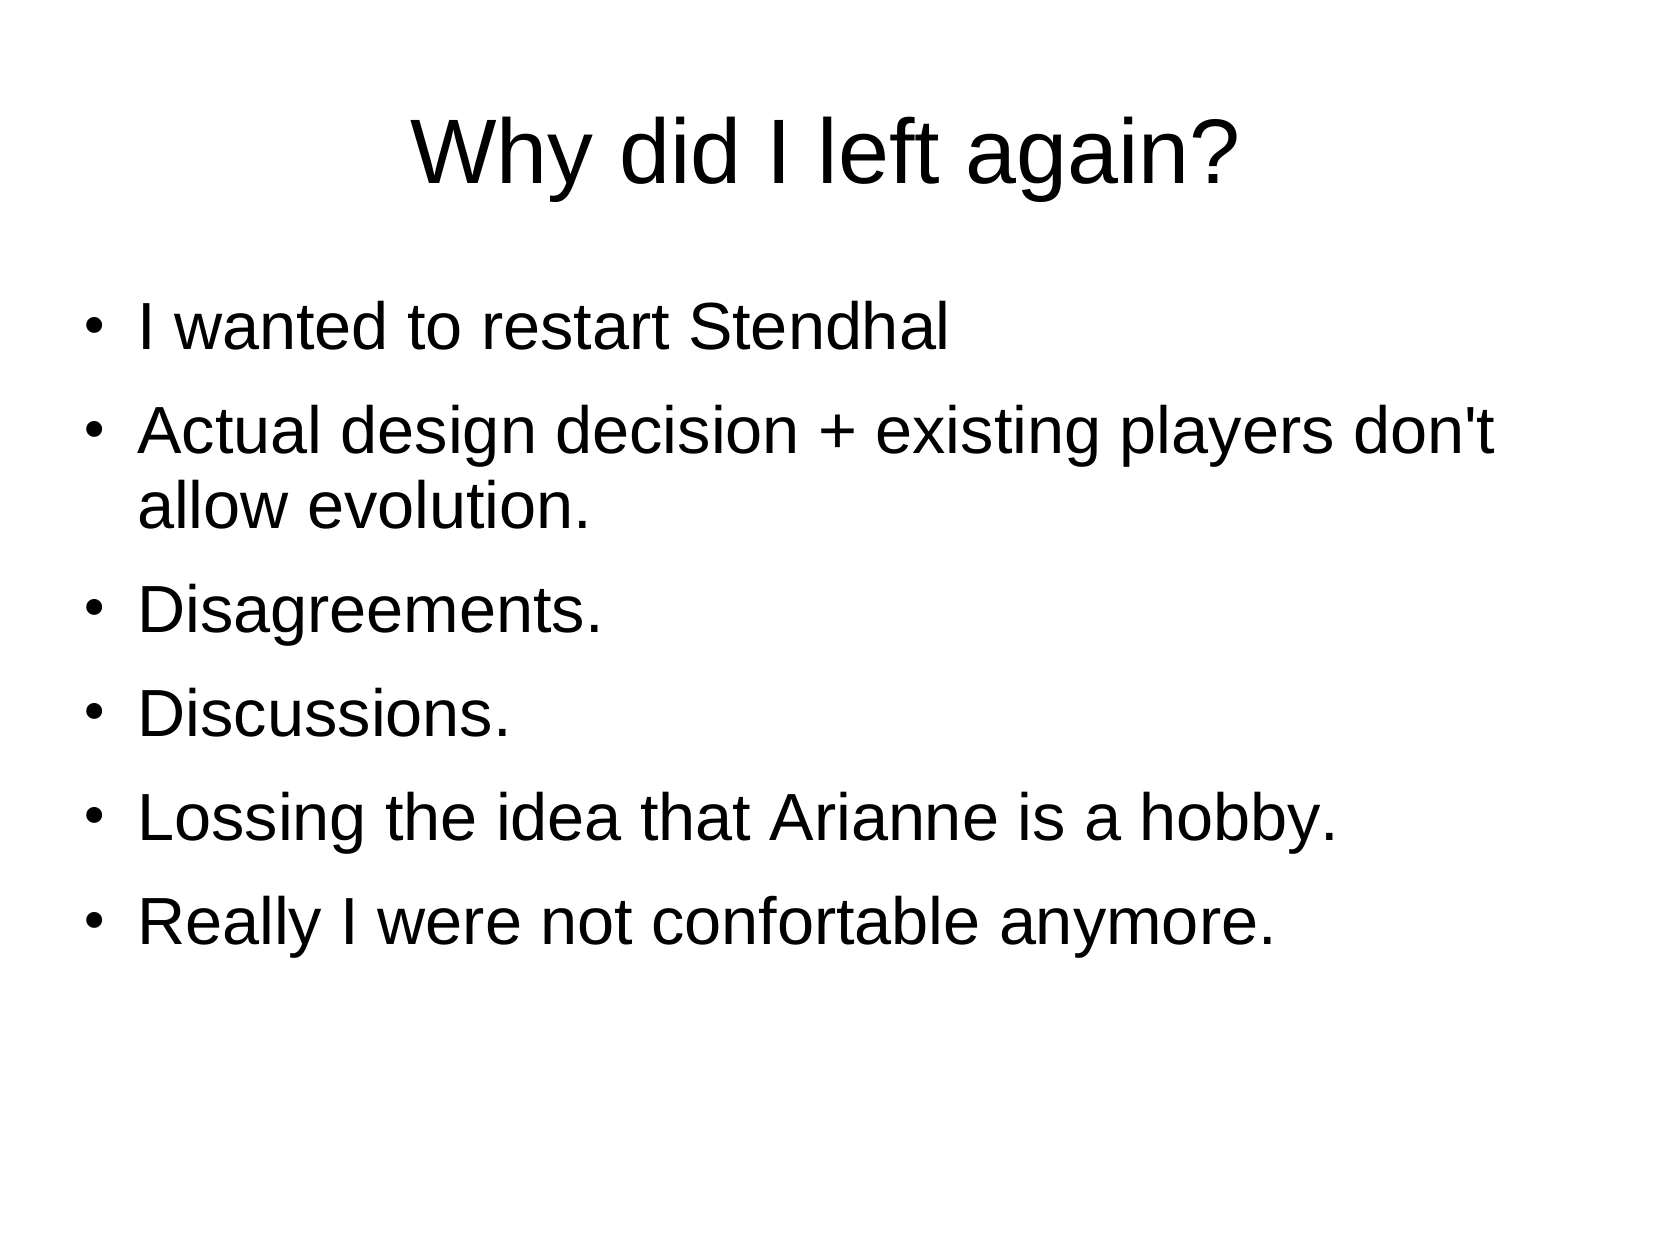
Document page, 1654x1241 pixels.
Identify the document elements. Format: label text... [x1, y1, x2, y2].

title Why did I left again? [82, 56, 1570, 249]
list I wanted to restart Stendhal Actual design decision + existing players don't allow evolution. Disagreements. Discussions. Lossing the idea that Arianne is a hobby. Really I were not confortable anymore. [82, 290, 1570, 1094]
